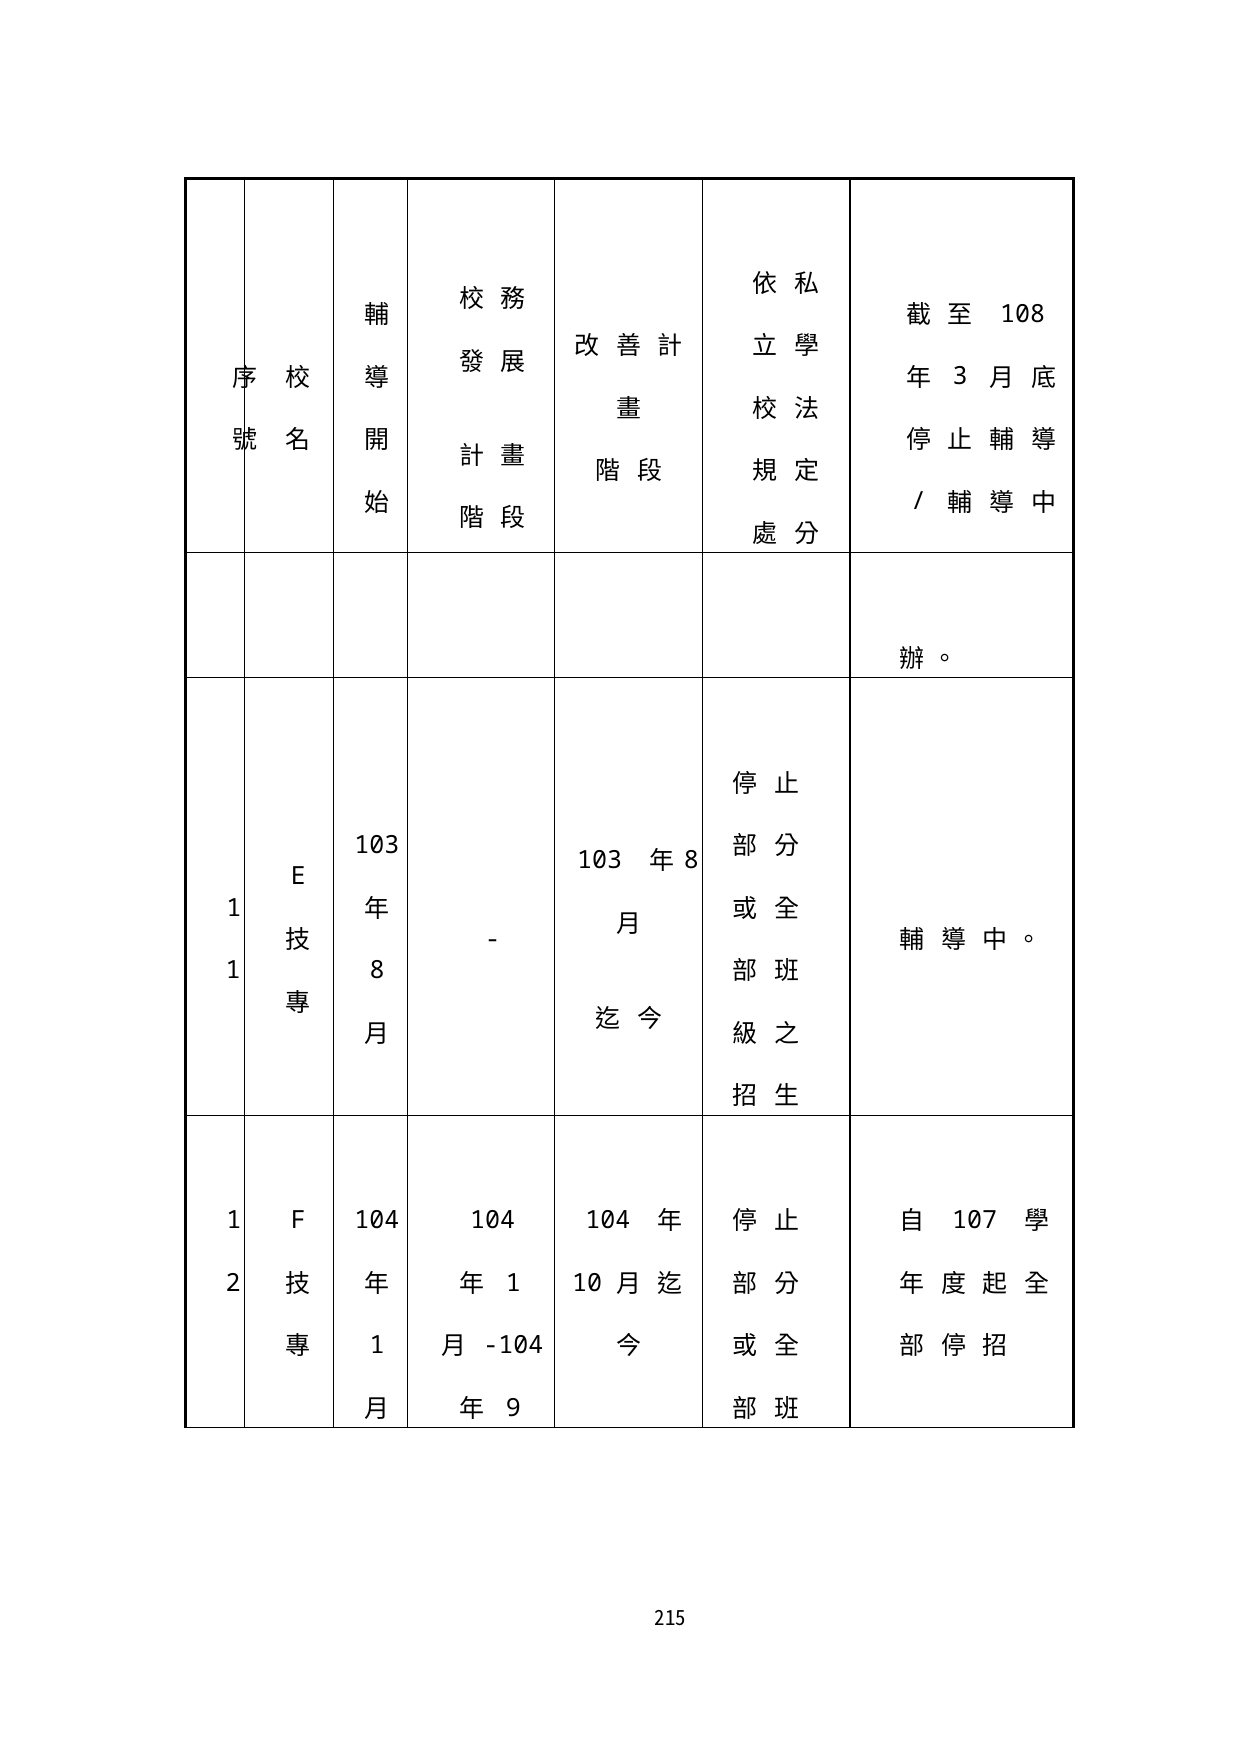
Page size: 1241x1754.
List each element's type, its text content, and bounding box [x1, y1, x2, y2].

table_cell 104年1月-104年9 [408, 1116, 554, 1427]
table_cell 103年8月 迄今 [555, 678, 702, 1115]
table_cell 輔導中。 [851, 678, 1072, 1115]
table_cell F技專 [245, 1116, 333, 1427]
table_cell 停止部分或全部班 [703, 1116, 849, 1427]
table_header 截至108年3月底停止輔導/輔導中 [851, 180, 1072, 552]
table_cell [703, 553, 849, 677]
table_cell [187, 553, 244, 677]
table_header 序號 [187, 180, 244, 552]
table_header 校務發展 計畫階段 [408, 180, 554, 552]
table_header 改善計畫 階段 [555, 180, 702, 552]
table_cell E技專 [245, 678, 333, 1115]
table_cell 停止部分或全部班級之招生 [703, 678, 849, 1115]
table_cell 103年8月 [334, 678, 407, 1115]
table_cell 11 [187, 678, 244, 1115]
table_cell [555, 553, 702, 677]
table_cell 辦。 [851, 553, 1072, 677]
table_cell 自107學年度起全部停招 [851, 1116, 1072, 1427]
table_cell [245, 553, 333, 677]
table_cell - [408, 678, 554, 1115]
table_cell 12 [187, 1116, 244, 1427]
table_cell 104年1月 [334, 1116, 407, 1427]
table_cell [334, 553, 407, 677]
table_header 校名 [245, 180, 333, 552]
table_header 輔導開始 [334, 180, 407, 552]
table_cell 104年10月迄今 [555, 1116, 702, 1427]
table_header 依私立學校法規定處分 [703, 180, 849, 552]
table_cell [408, 553, 554, 677]
